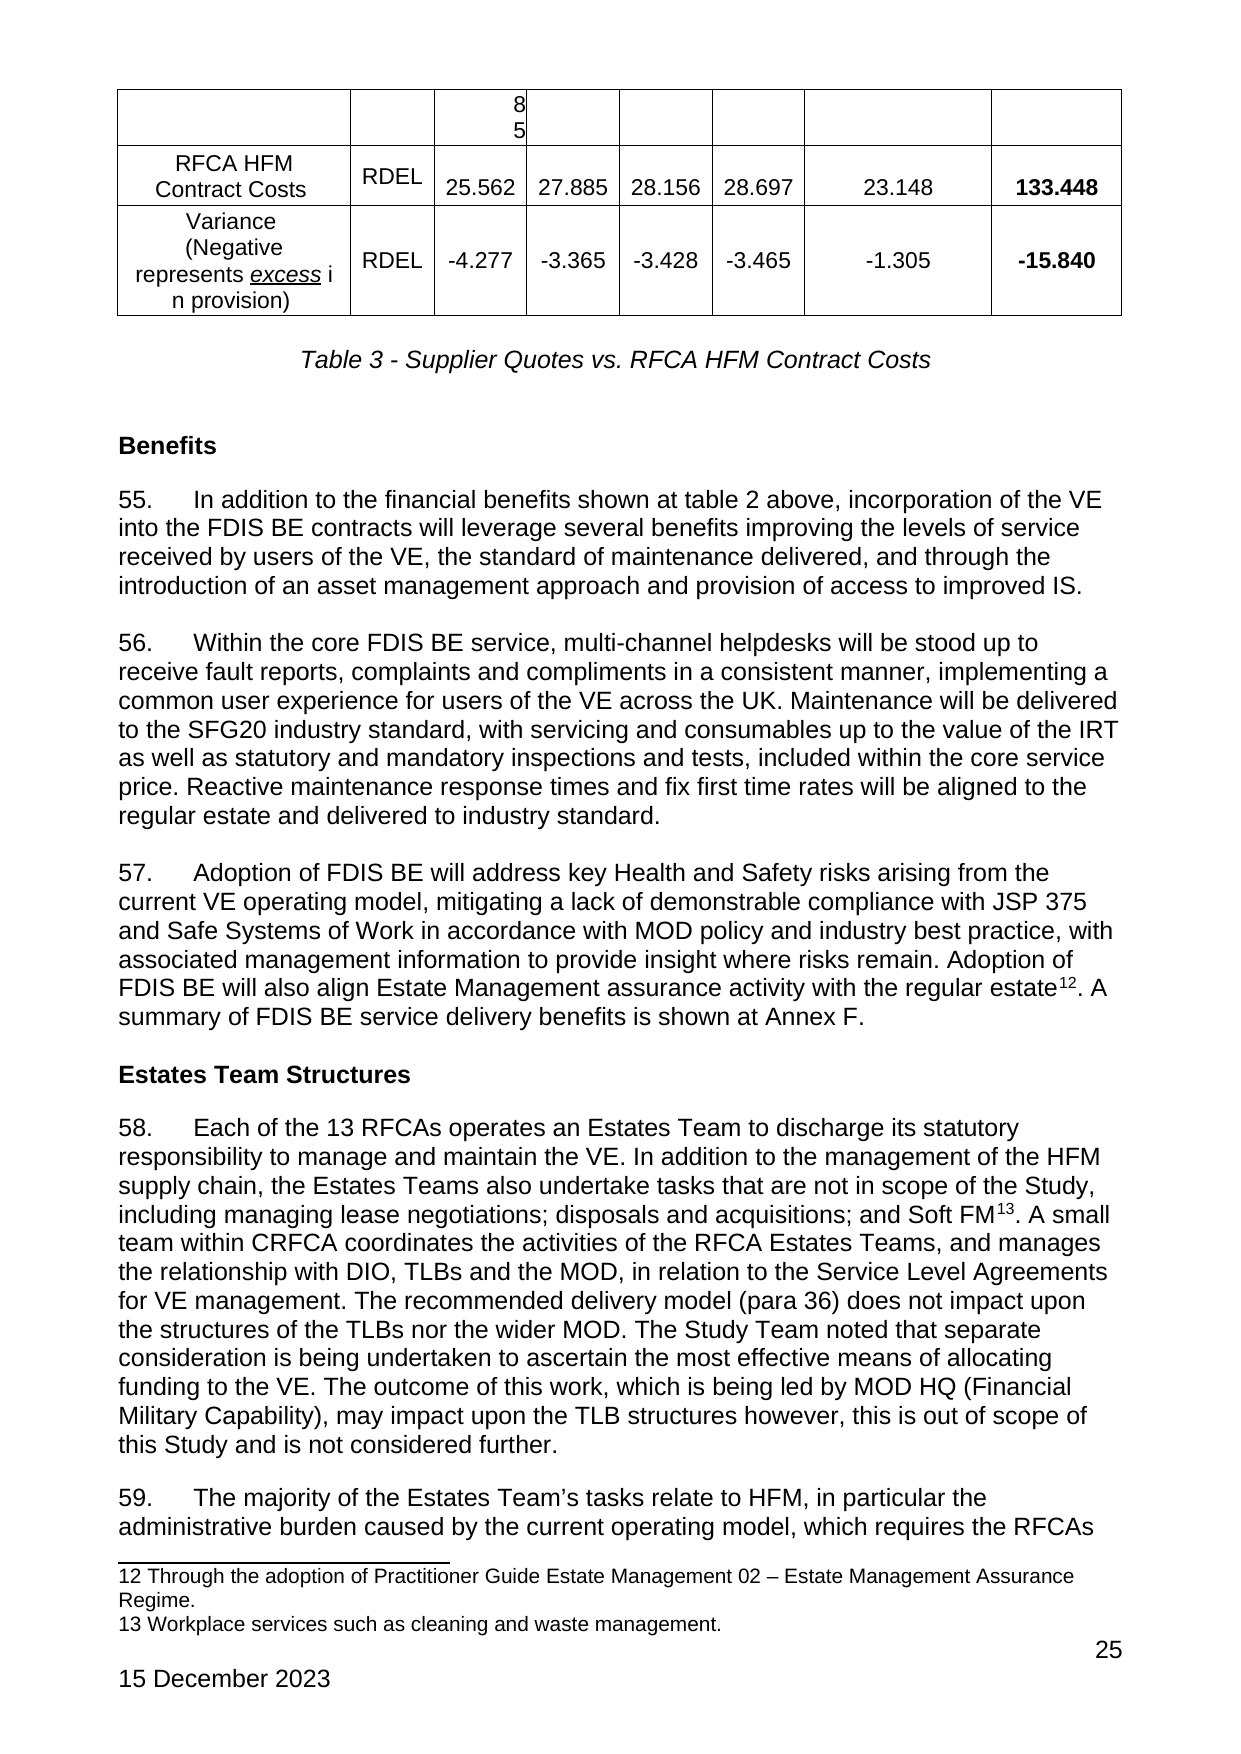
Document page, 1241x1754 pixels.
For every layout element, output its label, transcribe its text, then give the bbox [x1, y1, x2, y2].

subtitle Estates Team Structures [118, 1059, 1122, 1088]
text Table 3 - Supplier Quotes vs. RFCA HFM Contract Costs [118, 344, 1122, 373]
text Through the adoption of Practitioner Guide Estate Management 02 – Estate Management Assurance Regime. [118, 1563, 1122, 1611]
table_cell 23.148 [805, 146, 991, 205]
text 58. Each of the 13 RFCAs operates an Estates Team to discharge its statutory responsibility to manage and maintain the VE. In addition to the management of the HFM supply chain, the Estates Teams also undertake tasks that are not in scope of the Study, including managing lease negotiations; disposals and acquisitions; and Soft FM. A small team within CRFCA coordinates the activities of the RFCA Estates Teams, and manages the relationship with DIO, TLBs and the MOD, in relation to the Service Level Agreements for VE management. The recommended delivery model (para 36) does not impact upon the structures of the TLBs nor the wider MOD. The Study Team noted that separate consideration is being undertaken to ascertain the most effective means of allocating funding to the VE. The outcome of this work, which is being led by MOD HQ (Financial Military Capability), may impact upon the TLB structures however, this is out of scope of this Study and is not considered further. [118, 1113, 1122, 1458]
table_cell 25.562 [435, 146, 526, 205]
text 57. Adoption of FDIS BE will address key Health and Safety risks arising from the current VE operating model, mitigating a lack of demonstrable compliance with JSP 375 and Safe Systems of Work in accordance with MOD policy and industry best practice, with associated management information to provide insight where risks remain. Adoption of FDIS BE will also align Estate Management assurance activity with the regular estate. A summary of FDIS BE service delivery benefits is shown at Annex F. [118, 858, 1122, 1031]
text 56. Within the core FDIS BE service, multi-channel helpdesks will be stood up to receive fault reports, complaints and compliments in a consistent manner, implementing a common user experience for users of the VE across the UK. Maintenance will be delivered to the SFG20 industry standard, with servicing and consumables up to the value of the IRT as well as statutory and mandatory inspections and tests, included within the core service price. Reactive maintenance response times and fix first time rates will be aligned to the regular estate and delivered to industry standard. [118, 628, 1122, 829]
table_cell [620, 90, 712, 145]
table_cell -15.840 [992, 206, 1121, 315]
table_cell [805, 90, 991, 145]
text Workplace services such as cleaning and waste management. [118, 1611, 1122, 1635]
text 55. In addition to the financial benefits shown at table 2 above, incorporation of the VE into the FDIS BE contracts will leverage several benefits improving the levels of service received by users of the VE, the standard of maintenance delivered, and through the introduction of an asset management approach and provision of access to improved IS. [118, 484, 1122, 599]
table_cell [713, 90, 804, 145]
table_cell -3.428 [620, 206, 712, 315]
table_cell 28.697 [713, 146, 804, 205]
table_cell 27.885 [527, 146, 619, 205]
subtitle Benefits [118, 431, 1122, 459]
table_cell 85 [435, 90, 526, 145]
table_cell -3.365 [527, 206, 619, 315]
table_cell -1.305 [805, 206, 991, 315]
text 59. The majority of the Estates Team’s tasks relate to HFM, in particular the administrative burden caused by the current operating model, which requires the RFCAs [118, 1483, 1122, 1541]
table_cell -4.277 [435, 206, 526, 315]
table_cell -3.465 [713, 206, 804, 315]
table_cell [351, 90, 434, 145]
table_cell [118, 90, 350, 145]
table_cell RDEL [351, 206, 434, 315]
table_cell 28.156 [620, 146, 712, 205]
table_cell Variance (Negative represents excess in provision) [118, 206, 350, 315]
table_cell RFCA HFM Contract Costs [118, 146, 350, 205]
table_cell [527, 90, 619, 145]
table_cell RDEL [351, 146, 434, 205]
table_cell [992, 90, 1121, 145]
table_cell 133.448 [992, 146, 1121, 205]
